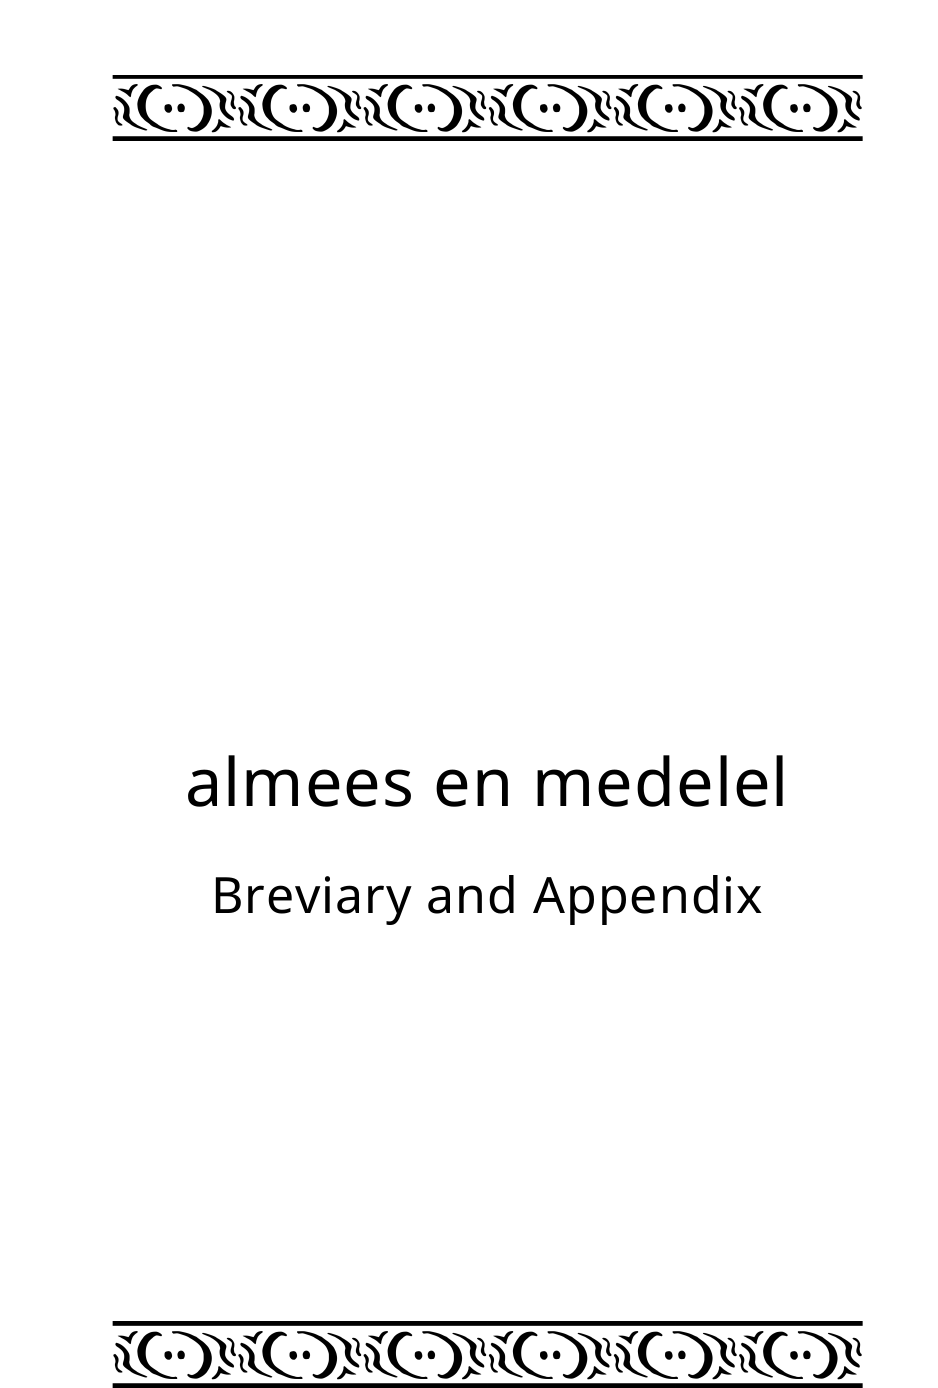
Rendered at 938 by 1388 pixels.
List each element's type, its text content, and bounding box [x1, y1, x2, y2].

picture [112, 1321, 863, 1388]
picture [112, 75, 863, 141]
text Breviary and Appendix [112, 860, 862, 928]
text almees en medelel [112, 735, 862, 826]
